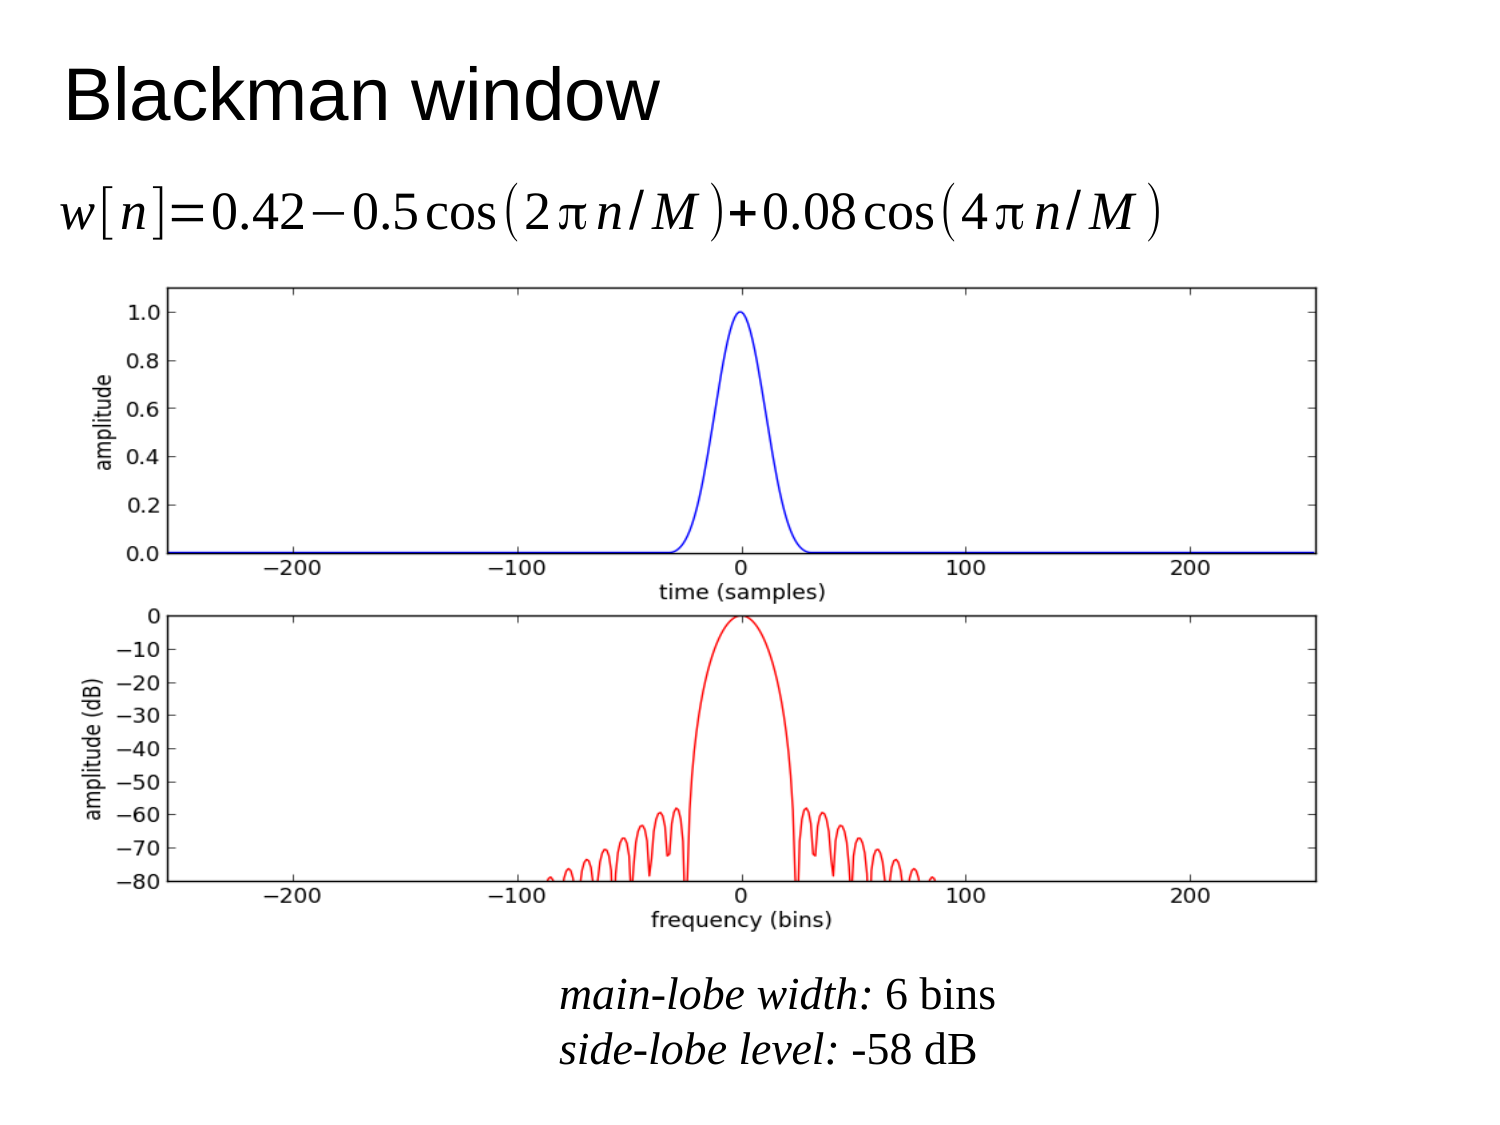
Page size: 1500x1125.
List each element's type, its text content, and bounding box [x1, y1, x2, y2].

title Blackman window [63, 27, 1414, 163]
chart [50, 179, 1171, 245]
text_box main-lobe width: 6 bins side-lobe level: -58 dB [544, 952, 1012, 1082]
picture [79, 216, 1365, 941]
